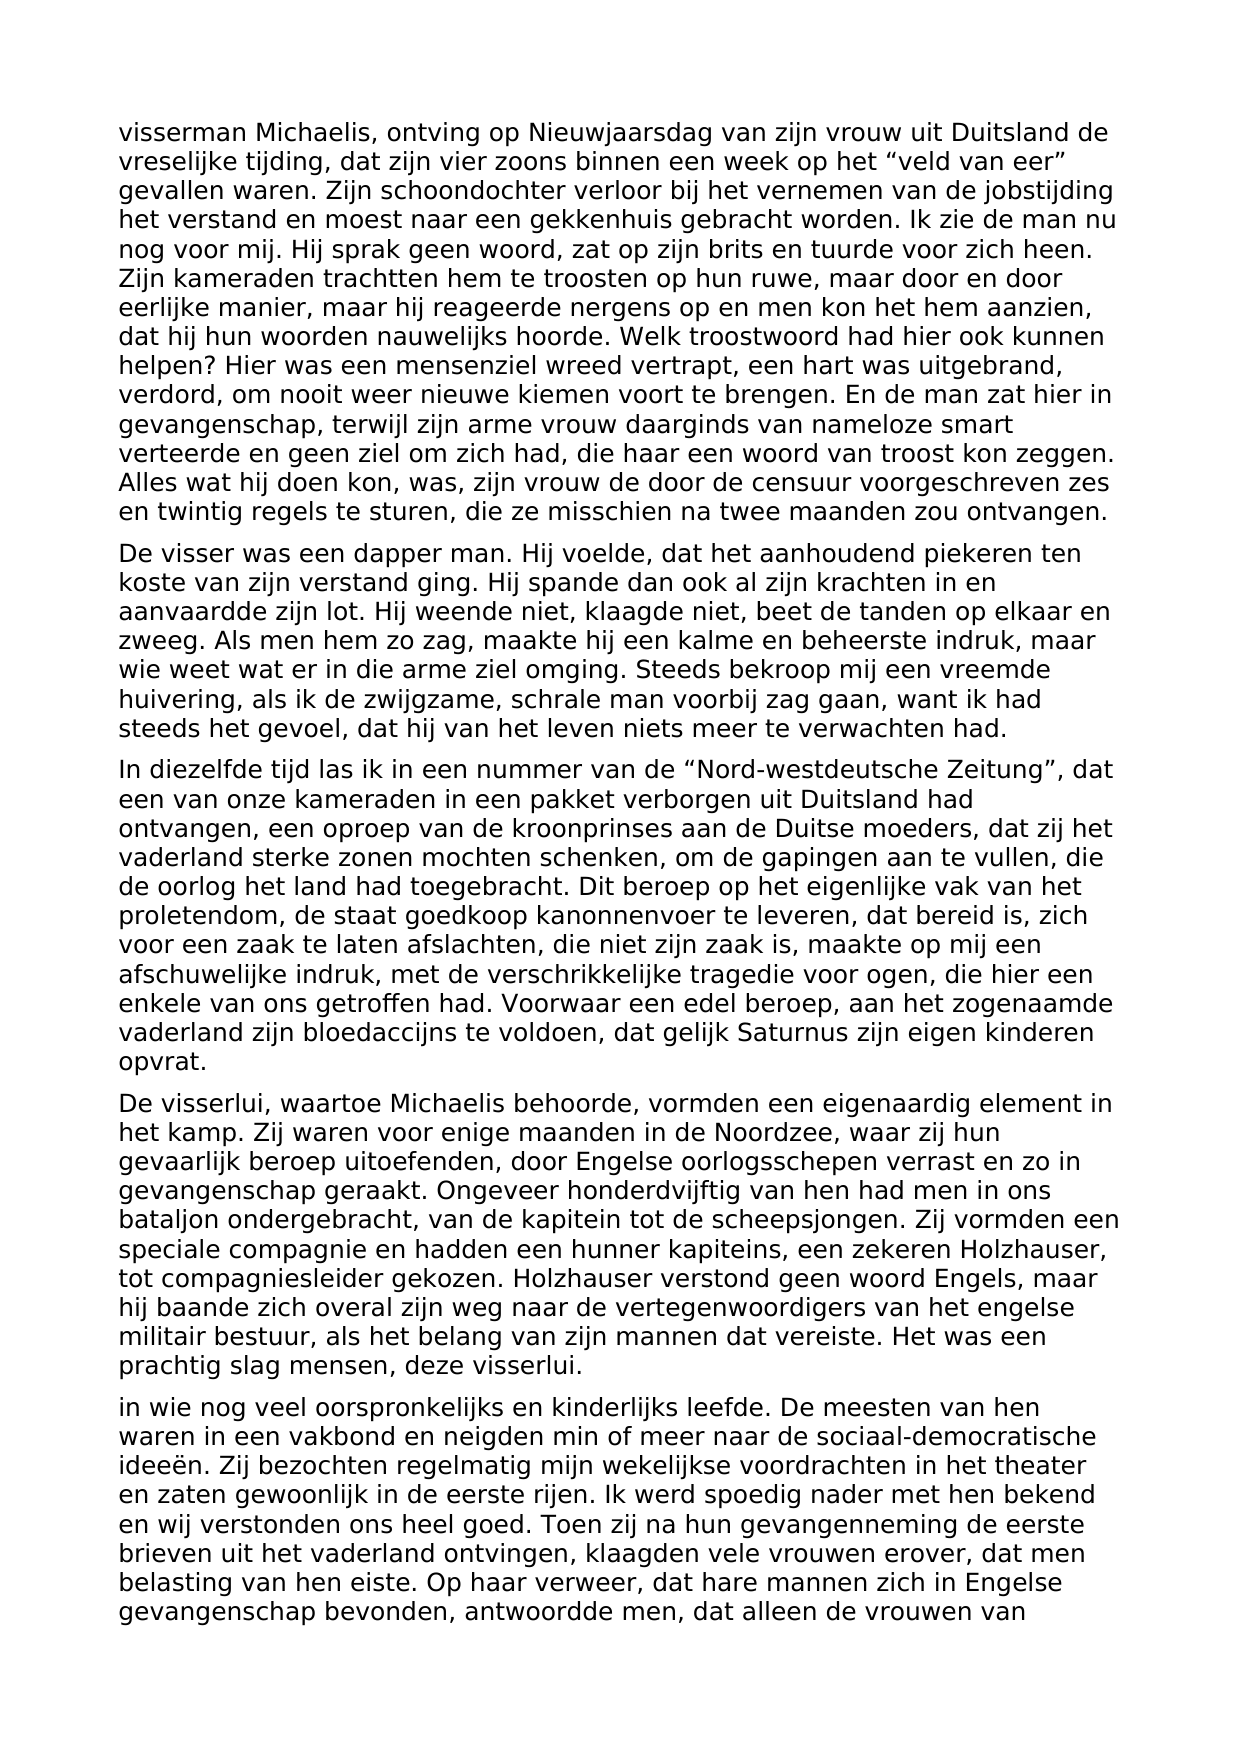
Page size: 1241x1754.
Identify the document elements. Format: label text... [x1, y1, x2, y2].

text De visserlui, waartoe Michaelis behoorde, vormden een eigenaardig element in het kamp. Zij waren voor enige maanden in de Noordzee, waar zij hun gevaarlijk beroep uitoefenden, door Engelse oorlogsschepen verrast en zo in gevangenschap geraakt. Ongeveer honderdvijftig van hen had men in ons bataljon ondergebracht, van de kapitein tot de scheepsjongen. Zij vormden een speciale compagnie en hadden een hunner kapiteins, een zekeren Holzhauser, tot compagniesleider gekozen. Holzhauser verstond geen woord Engels, maar hij baande zich overal zijn weg naar de vertegenwoordigers van het engelse militair bestuur, als het belang van zijn mannen dat vereiste. Het was een prachtig slag mensen, deze visserlui. [118, 1089, 1122, 1381]
text visserman Michaelis, ontving op Nieuwjaarsdag van zijn vrouw uit Duitsland de vreselijke tijding, dat zijn vier zoons binnen een week op het “veld van eer” gevallen waren. Zijn schoondochter verloor bij het vernemen van de jobstijding het verstand en moest naar een gekkenhuis gebracht worden. Ik zie de man nu nog voor mij. Hij sprak geen woord, zat op zijn brits en tuurde voor zich heen. Zijn kameraden trachtten hem te troosten op hun ruwe, maar door en door eerlijke manier, maar hij reageerde nergens op en men kon het hem aanzien, dat hij hun woorden nauwelijks hoorde. Welk troostwoord had hier ook kunnen helpen? Hier was een mensenziel wreed vertrapt, een hart was uitgebrand, verdord, om nooit weer nieuwe kiemen voort te brengen. En de man zat hier in gevangenschap, terwijl zijn arme vrouw daarginds van nameloze smart verteerde en geen ziel om zich had, die haar een woord van troost kon zeggen. Alles wat hij doen kon, was, zijn vrouw de door de censuur voorgeschreven zes en twintig regels te sturen, die ze misschien na twee maanden zou ontvangen. [118, 118, 1122, 526]
text De visser was een dapper man. Hij voelde, dat het aanhoudend piekeren ten koste van zijn verstand ging. Hij spande dan ook al zijn krachten in en aanvaardde zijn lot. Hij weende niet, klaagde niet, beet de tanden op elkaar en zweeg. Als men hem zo zag, maakte hij een kalme en beheerste indruk, maar wie weet wat er in die arme ziel omging. Steeds bekroop mij een vreemde huivering, als ik de zwijgzame, schrale man voorbij zag gaan, want ik had steeds het gevoel, dat hij van het leven niets meer te verwachten had. [118, 539, 1122, 743]
text In diezelfde tijd las ik in een nummer van de “Nord-westdeutsche Zeitung”, dat een van onze kameraden in een pakket verborgen uit Duitsland had ontvangen, een oproep van de kroonprinses aan de Duitse moeders, dat zij het vaderland sterke zonen mochten schenken, om de gapingen aan te vullen, die de oorlog het land had toegebracht. Dit beroep op het eigenlijke vak van het proletendom, de staat goedkoop kanonnenvoer te leveren, dat bereid is, zich voor een zaak te laten afslachten, die niet zijn zaak is, maakte op mij een afschuwelijke indruk, met de verschrikkelijke tragedie voor ogen, die hier een enkele van ons getroffen had. Voorwaar een edel beroep, aan het zogenaamde vaderland zijn bloedaccijns te voldoen, dat gelijk Saturnus zijn eigen kinderen opvrat. [118, 756, 1122, 1076]
text in wie nog veel oorspronkelijks en kinderlijks leefde. De meesten van hen waren in een vakbond en neigden min of meer naar de sociaal-democratische ideeën. Zij bezochten regelmatig mijn wekelijkse voordrachten in het theater en zaten gewoonlijk in de eerste rijen. Ik werd spoedig nader met hen bekend en wij verstonden ons heel goed. Toen zij na hun gevangenneming de eerste brieven uit het vaderland ontvingen, klaagden vele vrouwen erover, dat men belasting van hen eiste. Op haar verweer, dat hare mannen zich in Engelse gevangenschap bevonden, antwoordde men, dat alleen de vrouwen van [118, 1393, 1122, 1626]
